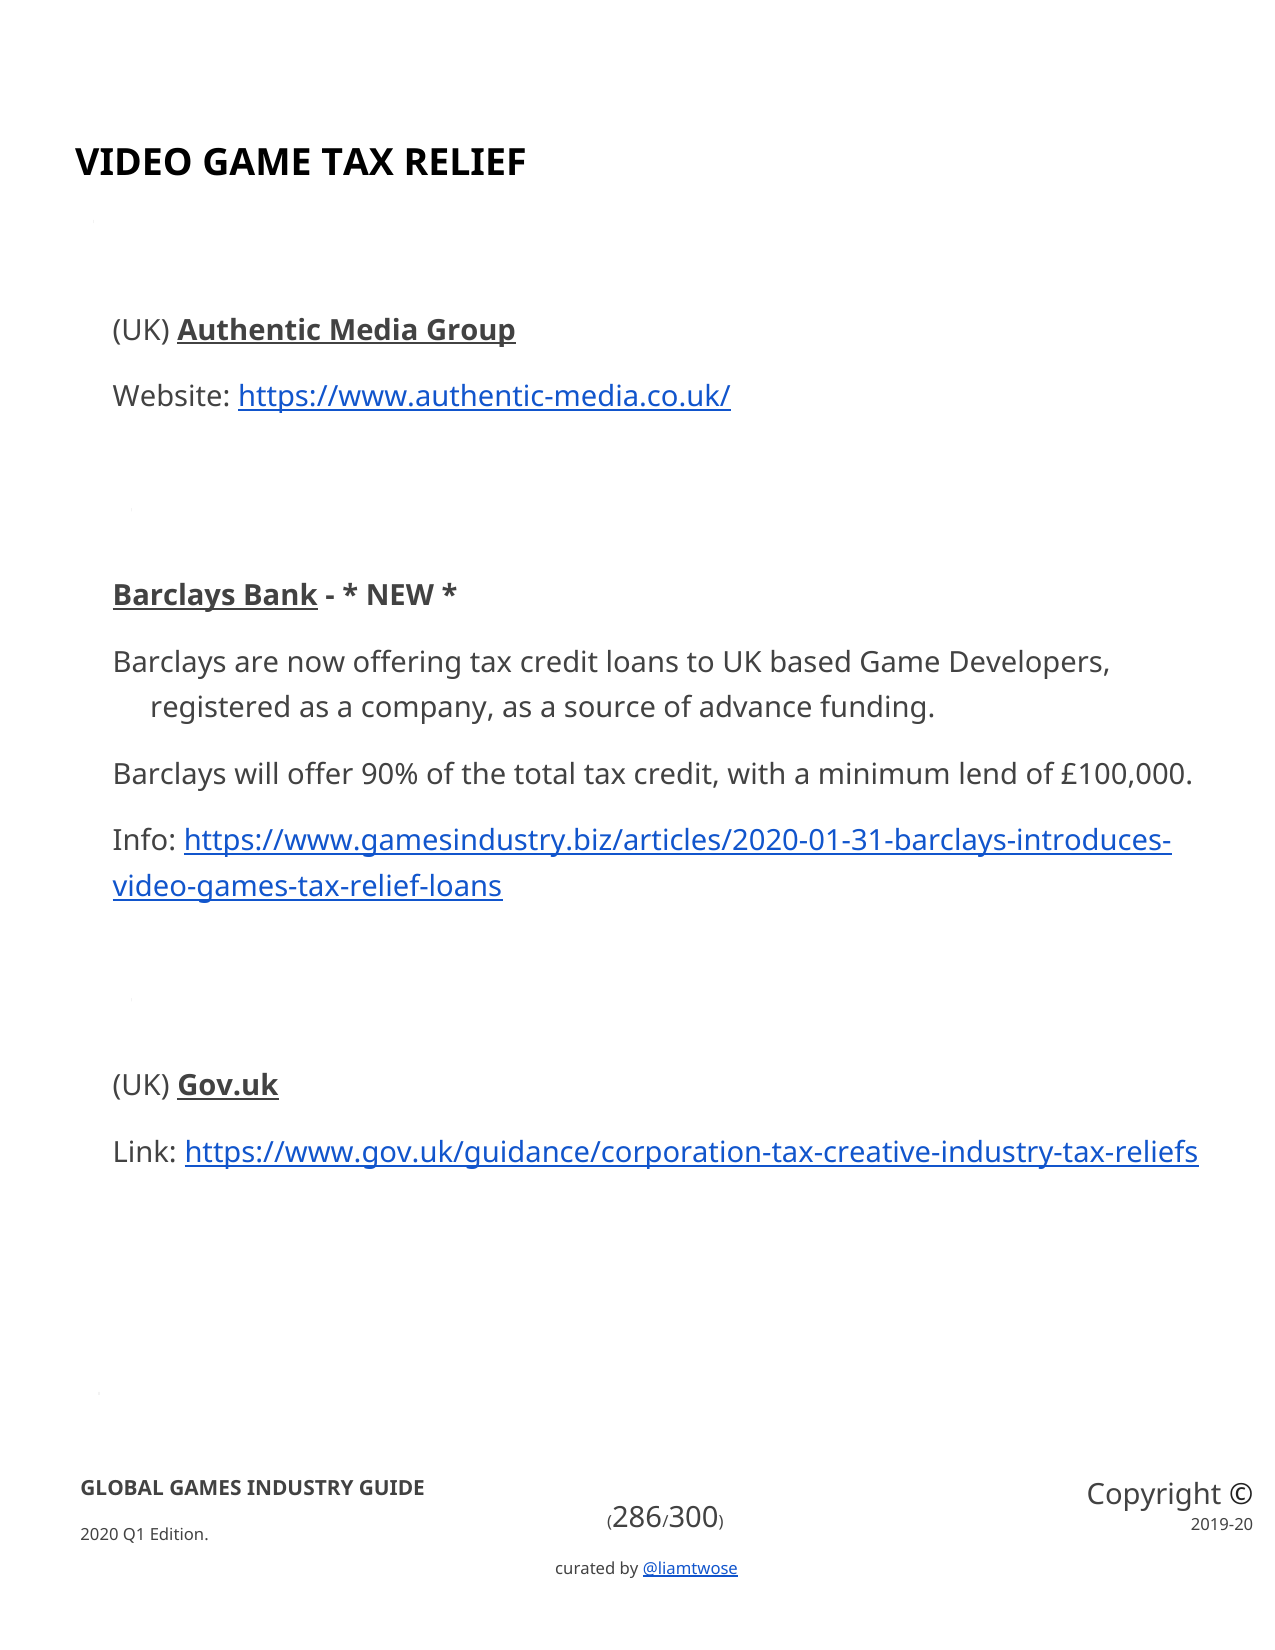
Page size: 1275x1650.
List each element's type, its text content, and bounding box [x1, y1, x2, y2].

text Barclays are now offering tax credit loans to UK based Game Developers, registered as a company, as a source of advance funding. [112, 641, 1200, 726]
text Link: https://www.gov.uk/guidance/corporation-tax-creative-industry-tax-reliefs [112, 1131, 1200, 1171]
text Website: https://www.authentic-media.co.uk/ [112, 375, 1200, 415]
subtitle VIDEO GAME TAX RELIEF [75, 136, 1200, 187]
text (UK) Gov.uk [112, 1065, 1200, 1104]
text Barclays will offer 90% of the total tax credit, with a minimum lend of £100,000. [112, 753, 1200, 793]
text (UK) Authentic Media Group [112, 309, 1200, 348]
text Info: https://www.gamesindustry.biz/articles/2020-01-31-barclays-introduces-video-games-tax-relief-loans [112, 820, 1200, 905]
text Barclays Bank - * NEW * [112, 575, 1200, 614]
